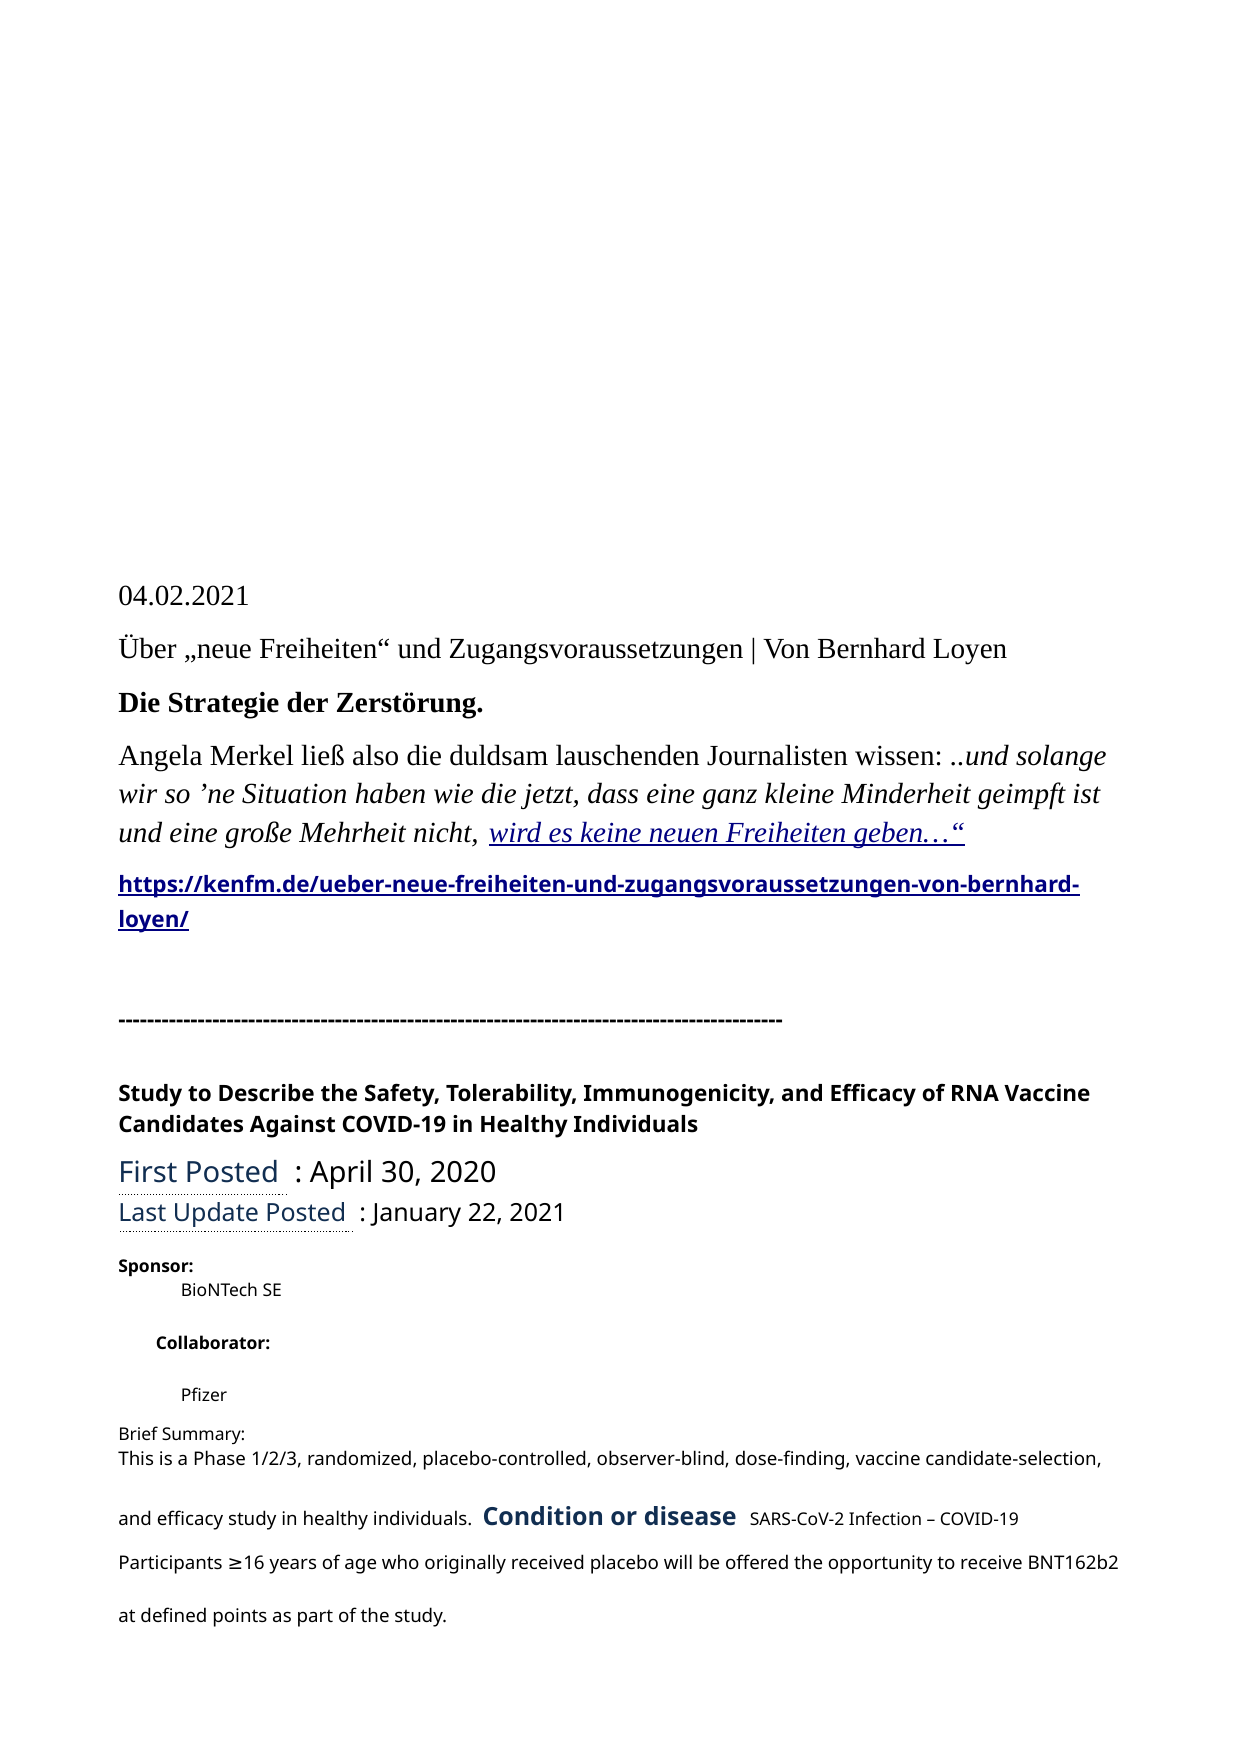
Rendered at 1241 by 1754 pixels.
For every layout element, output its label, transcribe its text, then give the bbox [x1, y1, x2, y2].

text First Posted : April 30, 2020 [118, 1151, 1122, 1194]
text Angela Merkel ließ also die duldsam lauschenden Journalisten wissen: ..und solange wir so ’ne Situation haben wie die jetzt, dass eine ganz kleine Minderheit geimpft ist und eine große Mehrheit nicht, wird es keine neuen Freiheiten geben…“ [118, 738, 1122, 848]
text Collaborator: [156, 1330, 1122, 1354]
text Brief Summary: [118, 1421, 1122, 1445]
text -------------------------------------------------------------------------------------------- [118, 1003, 1122, 1033]
text Last Update Posted : January 22, 2021 [118, 1194, 1122, 1231]
text Über „neue Freiheiten“ und Zugangsvoraussetzungen | Von Bernhard Loyen [118, 632, 1122, 665]
text This is a Phase 1/2/3, randomized, placebo-controlled, observer-blind, dose-finding, vaccine candidate-selection, and efficacy study in healthy individuals. Condition or disease SARS-CoV-2 Infection – COVID-19 Participants ≥16 years of age who originally received placebo will be offered the opportunity to receive BNT162b2 at defined points as part of the study. [118, 1445, 1122, 1628]
text https://kenfm.de/ueber-neue-freiheiten-und-zugangsvoraussetzungen-von-bernhard-loyen/ [118, 868, 1122, 934]
text Sponsor: [118, 1253, 1122, 1277]
text BioNTech SE [181, 1277, 1122, 1301]
text Die Strategie der Zerstörung. [118, 685, 1122, 718]
text 04.02.2021 [118, 578, 1122, 612]
subtitle Study to Describe the Safety, Tolerability, Immunogenicity, and Efficacy of RNA Vaccine Candidates Against COVID-19 in Healthy Individuals [118, 1078, 1122, 1139]
text Pfizer [181, 1383, 1122, 1407]
